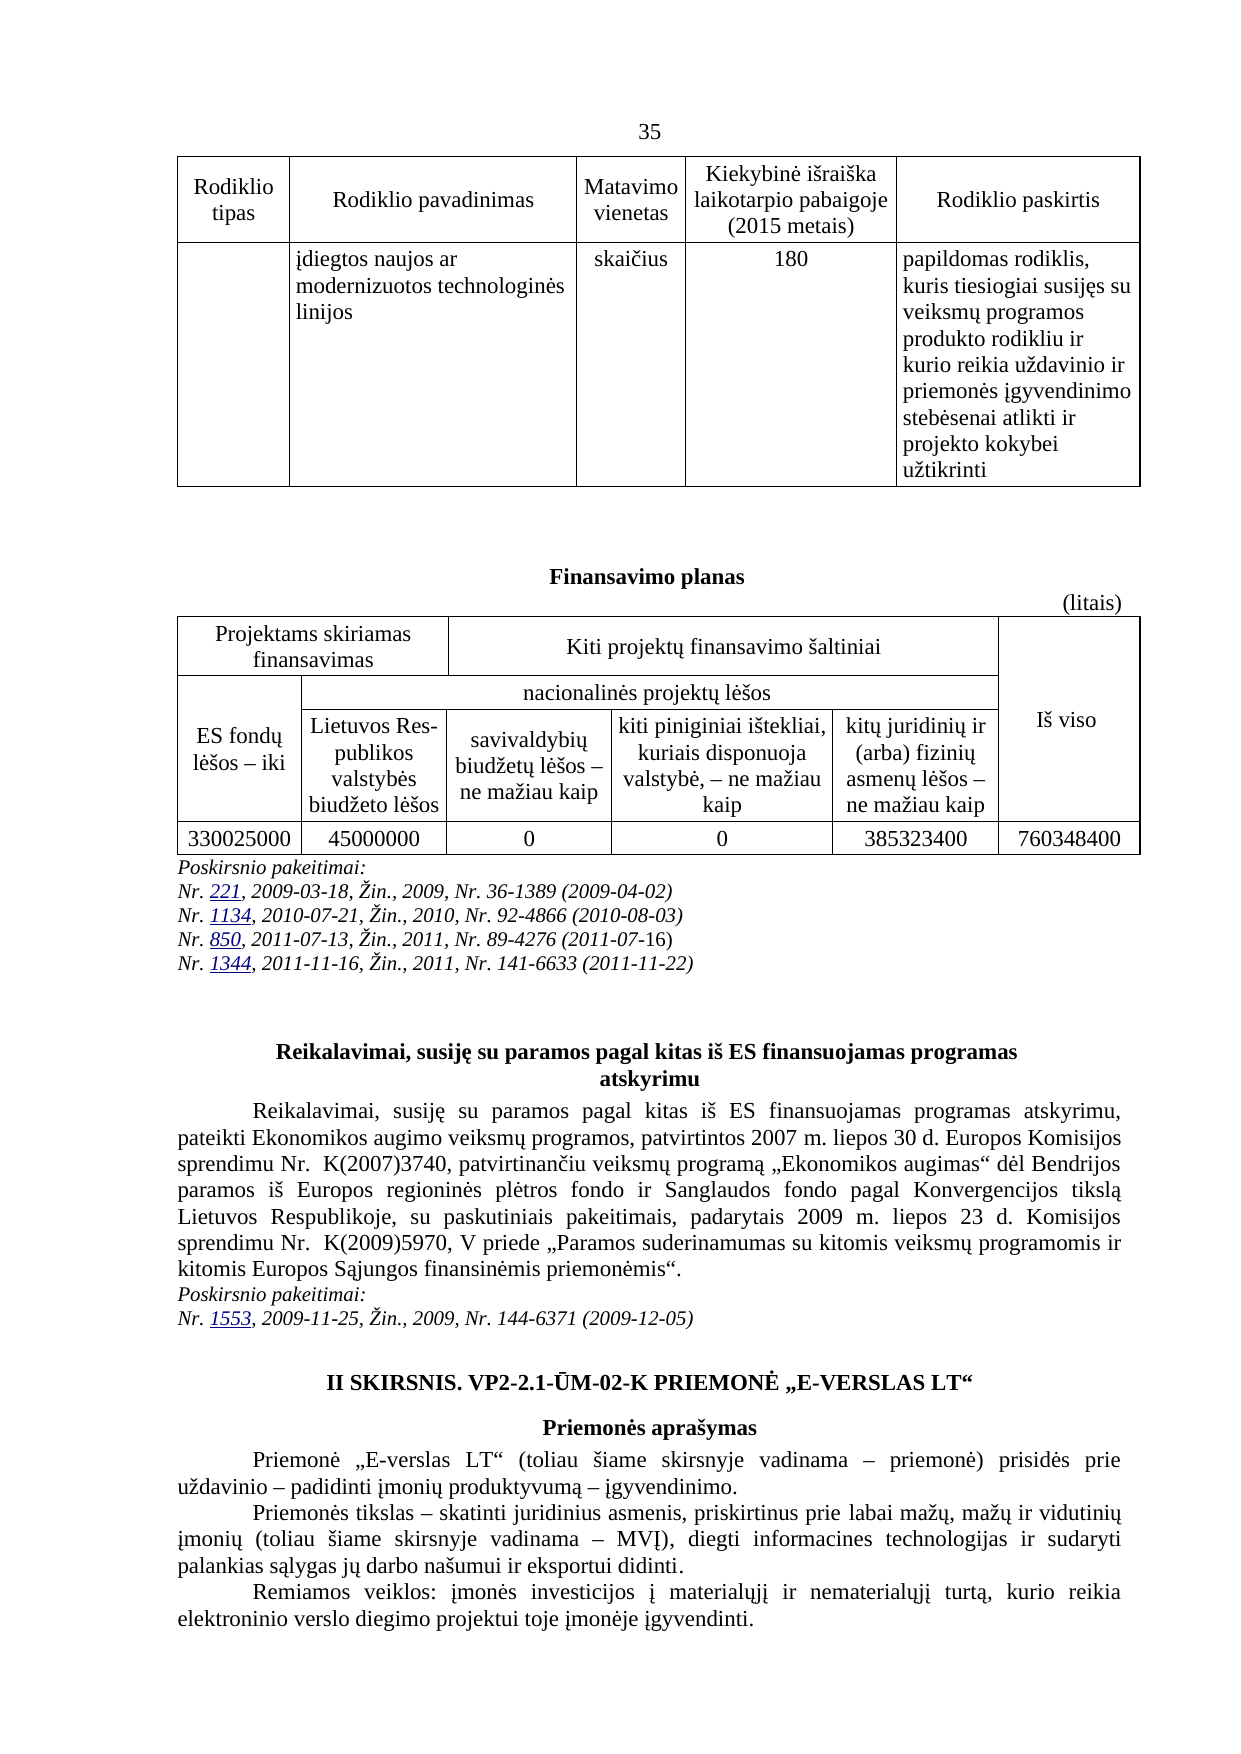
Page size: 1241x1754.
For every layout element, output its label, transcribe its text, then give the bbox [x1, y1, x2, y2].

text Priemonės tikslas – skatinti juridinius asmenis, priskirtinus prie labai mažų, mažų ir vidutinių įmonių (toliau šiame skirsnyje vadinama – MVĮ), diegti informacines technologijas ir sudaryti palankias sąlygas jų darbo našumui ir eksportui didinti. [177, 1499, 1122, 1578]
text Priemonė „E-verslas LT“ (toliau šiame skirsnyje vadinama – priemonė) prisidės prie uždavinio – padidinti įmonių produktyvumą – įgyvendinimo. [177, 1446, 1122, 1499]
table_header Rodiklio paskirtis [897, 157, 1139, 242]
text Nr. 1134, 2010-07-21, Žin., 2010, Nr. 92-4866 (2010-08-03) [177, 903, 1122, 927]
text Nr. 221, 2009-03-18, Žin., 2009, Nr. 36-1389 (2009-04-02) [177, 879, 1122, 903]
table_header Projektams skiriamas finansavimas [178, 617, 448, 675]
subtitle II SKIRSNIS. VP2-2.1-ŪM-02-K priemonė „E-VERSLAS LT“ [177, 1369, 1122, 1395]
text Poskirsnio pakeitimai: [177, 855, 1122, 879]
table_cell 0 [612, 822, 832, 854]
table_cell 0 [447, 822, 611, 854]
text Nr. 1553, 2009-11-25, Žin., 2009, Nr. 144-6371 (2009-12-05) [177, 1306, 1122, 1330]
text (litais) [177, 589, 1122, 616]
table_cell 45000000 [302, 822, 446, 854]
text Reikalavimai, susiję su paramos pagal kitas iš ES finansuojamas programas atskyrimu [177, 1012, 1122, 1091]
text Poskirsnio pakeitimai: [177, 1282, 1122, 1306]
text Finansavimo planas [177, 563, 1122, 589]
table_cell 330025000 [178, 822, 301, 854]
table_cell [178, 243, 289, 486]
table_header Rodiklio pavadinimas [290, 157, 576, 242]
text Nr. 1344, 2011-11-16, Žin., 2011, Nr. 141-6633 (2011-11-22) [177, 951, 1122, 975]
table_header Kiekybinė išraiška laikotarpio pabaigoje (2015 metais) [686, 157, 896, 242]
table_cell kitų juridinių ir (arba) fizinių asmenų lėšos – ne mažiau kaip [833, 710, 998, 821]
table_cell 760348400 [999, 822, 1139, 854]
text Nr. 850, 2011-07-13, Žin., 2011, Nr. 89-4276 (2011-07-16) [177, 927, 1122, 951]
table_cell įdiegtos naujos ar modernizuotos technologinės linijos [290, 243, 576, 486]
table_header Iš viso [999, 617, 1139, 821]
table_cell papildomas rodiklis, kuris tiesiogiai susijęs su veiksmų programos produkto rodikliu ir kurio reikia uždavinio ir priemonės įgyvendinimo stebėsenai atlikti ir projekto kokybei užtikrinti [897, 243, 1139, 486]
text Priemonės aprašymas [177, 1414, 1122, 1440]
table_header Rodiklio tipas [178, 157, 289, 242]
table_header Kiti projektų finansavimo šaltiniai [449, 617, 998, 675]
table_header Matavimo vienetas [577, 157, 685, 242]
table_cell 180 [686, 243, 896, 486]
table_cell skaičius [577, 243, 685, 486]
table_cell savivaldybių biudžetų lėšos – ne mažiau kaip [447, 710, 611, 821]
table_cell Lietuvos Res­publikos valsty­bės biudžeto lėšos [302, 710, 446, 821]
table_cell kiti piniginiai ištekliai, kuriais disponuoja valstybė, – ne mažiau kaip [612, 710, 832, 821]
text Remiamos veiklos: įmonės investicijos į materialųjį ir nematerialųjį turtą, kurio reikia elektroninio verslo diegimo projektui toje įmonėje įgyvendinti. [177, 1578, 1122, 1631]
table_cell nacionalinės projektų lėšos [302, 676, 998, 708]
table_cell 385323400 [833, 822, 998, 854]
table_cell ES fondų lėšos – iki [178, 676, 301, 821]
text Reikalavimai, susiję su paramos pagal kitas iš ES finansuojamas programas atskyrimu, pateikti Ekonomikos augimo veiksmų programos, patvirtintos 2007 m. liepos 30 d. Europos Komisijos sprendimu Nr. K(2007)3740, patvirtinančiu veiksmų programą „Ekonomikos augimas“ dėl Bendrijos paramos iš Europos regioninės plėtros fondo ir Sanglaudos fondo pagal Konvergencijos tikslą Lietuvos Respublikoje, su paskutiniais pakeitimais, padarytais 2009 m. liepos 23 d. Komisijos sprendimu Nr. K(2009)5970, V priede „Paramos suderinamumas su kitomis veiksmų programomis ir kitomis Europos Sąjungos finansinėmis priemonėmis“. [177, 1097, 1122, 1282]
